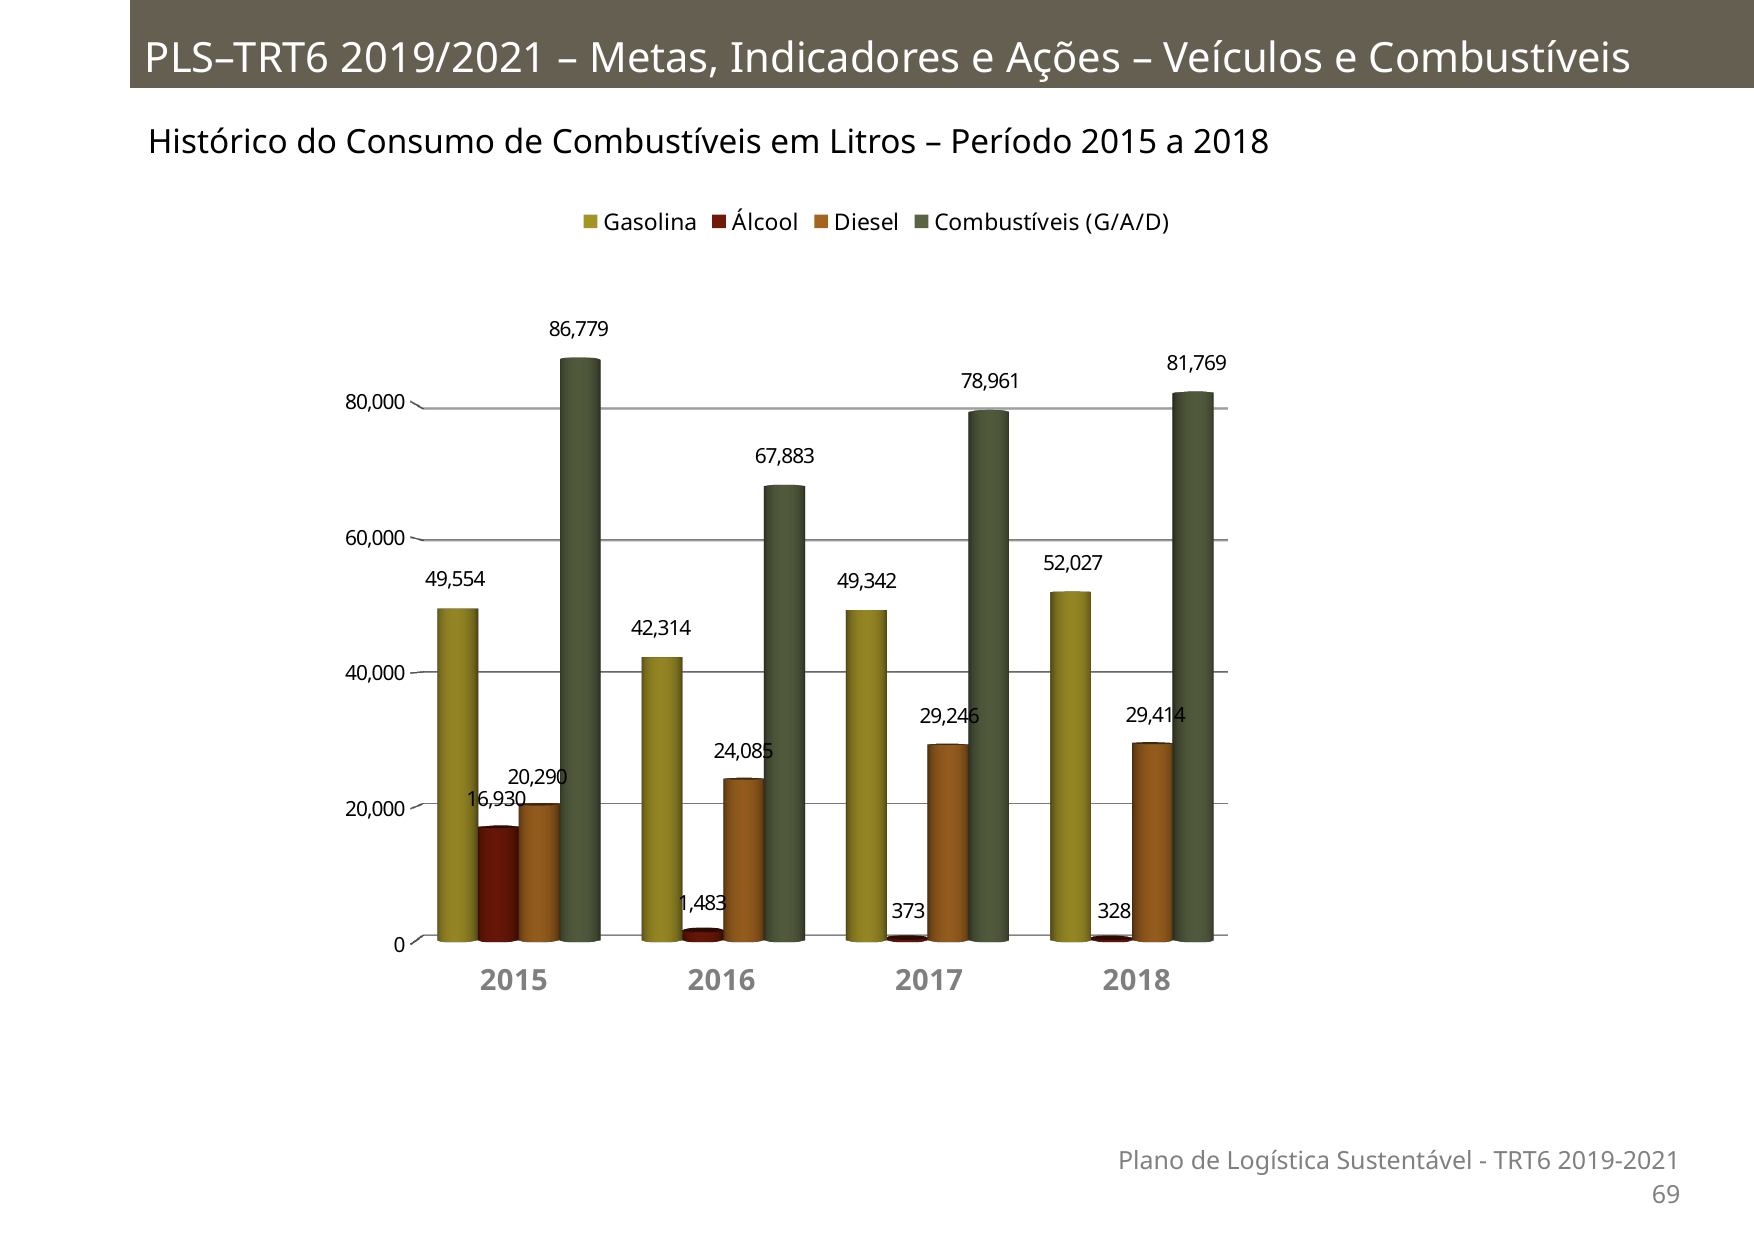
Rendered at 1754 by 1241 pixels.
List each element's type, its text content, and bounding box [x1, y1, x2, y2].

text Histórico do Consumo de Combustíveis em Litros – Período 2015 a 2018 [148, 118, 1665, 163]
